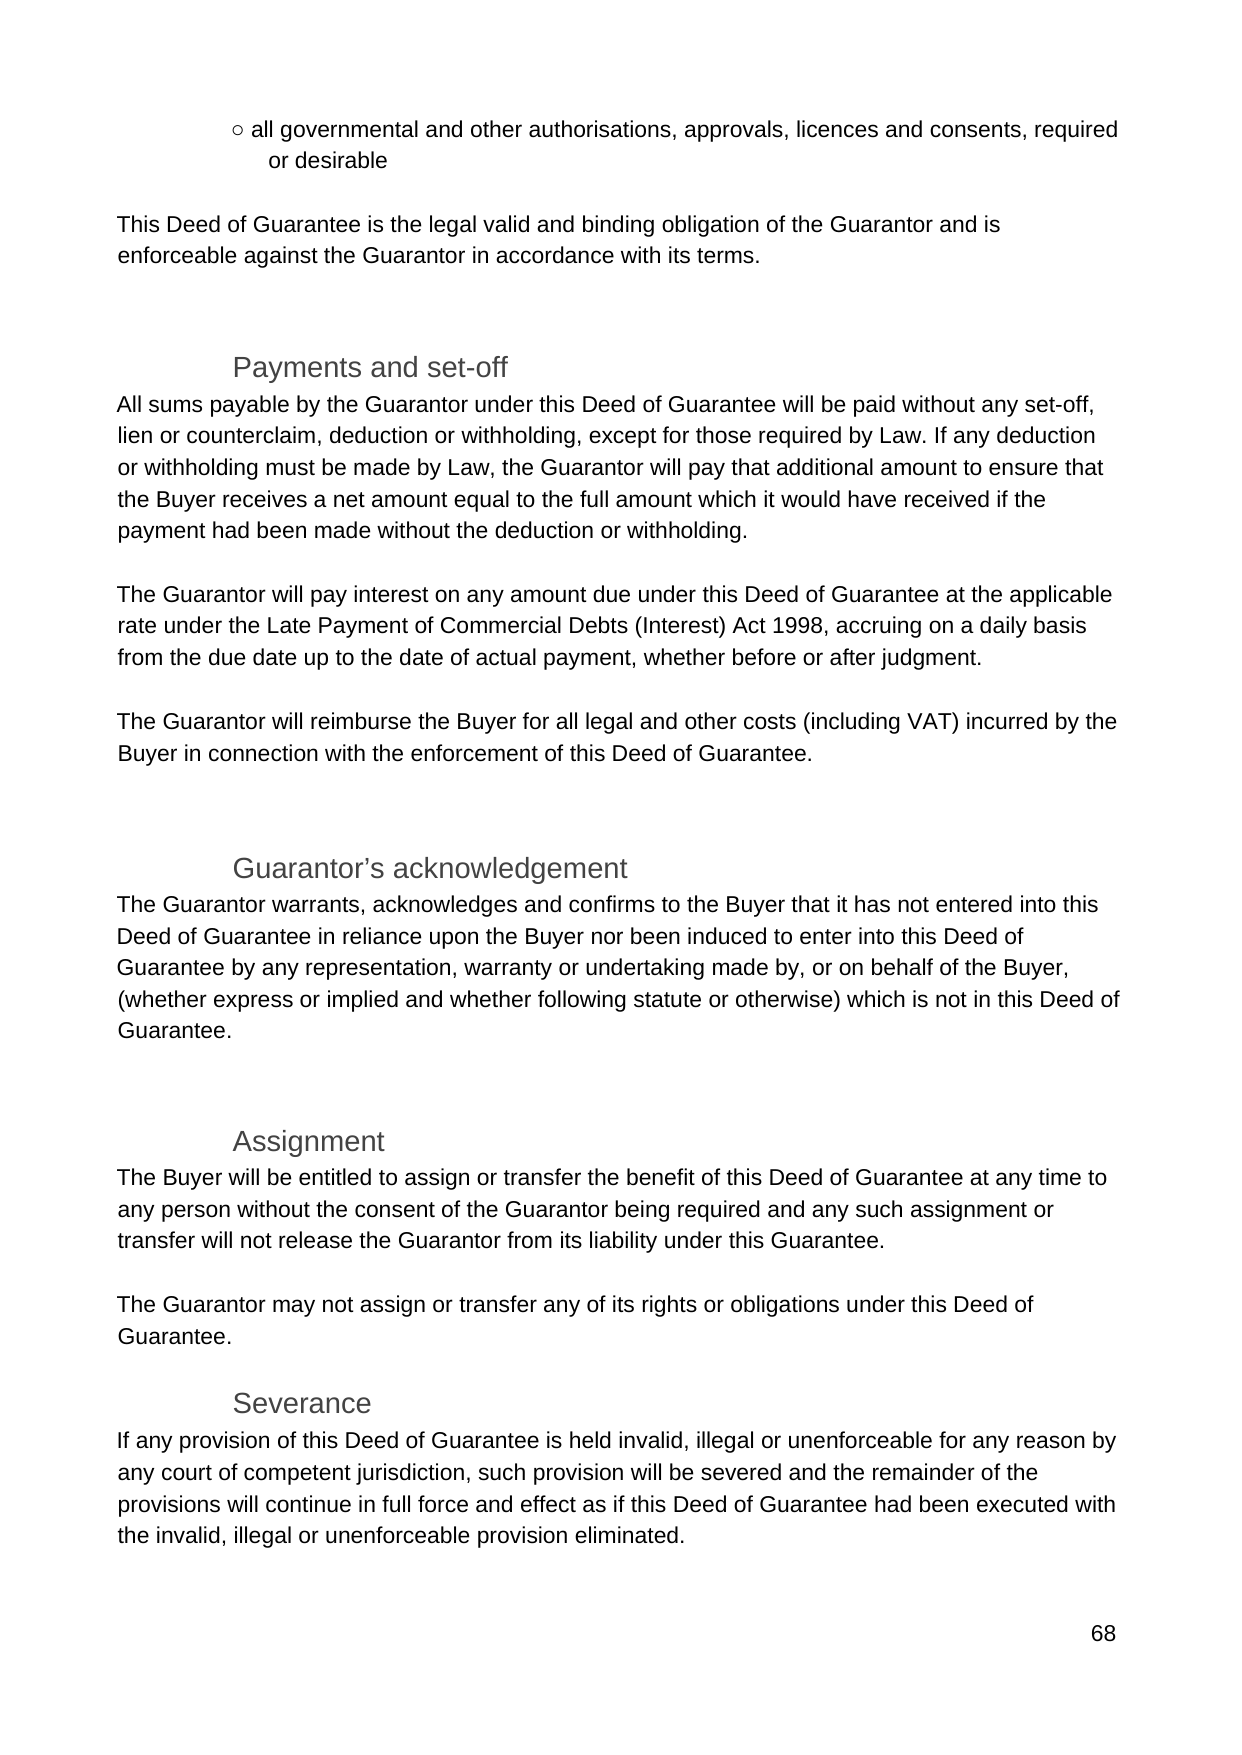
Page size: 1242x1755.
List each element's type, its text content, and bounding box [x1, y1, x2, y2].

subtitle Assignment [116, 1124, 1122, 1157]
text ○ all governmental and other authorisations, approvals, licences and consents, required or desirable [231, 116, 1121, 173]
subtitle Payments and set-off [116, 350, 1122, 383]
text The Guarantor will pay interest on any amount due under this Deed of Guarantee at the applicable rate under the Late Payment of Commercial Debts (Interest) Act 1998, accruing on a daily basis from the due date up to the date of actual payment, whether before or after judgment. [116, 581, 1121, 670]
subtitle Severance [116, 1387, 1122, 1420]
text The Guarantor will reimburse the Buyer for all legal and other costs (including VAT) incurred by the Buyer in connection with the enforcement of this Deed of Guarantee. [116, 708, 1121, 766]
text The Buyer will be entitled to assign or transfer the benefit of this Deed of Guarantee at any time to any person without the consent of the Guarantor being required and any such assignment or transfer will not release the Guarantor from its liability under this Guarantee. [116, 1164, 1121, 1254]
text This Deed of Guarantee is the legal valid and binding obligation of the Guarantor and is enforceable against the Guarantor in accordance with its terms. [116, 211, 1121, 269]
subtitle Guarantor’s acknowledgement [116, 851, 1122, 884]
text Deed of Guarantee in reliance upon the Buyer nor been induced to enter into this Deed of [116, 923, 1121, 949]
text The Guarantor may not assign or transfer any of its rights or obligations under this Deed of Guarantee. [116, 1291, 1121, 1349]
text All sums payable by the Guarantor under this Deed of Guarantee will be paid without any set-off, lien or counterclaim, deduction or withholding, except for those required by Law. If any deduction or withholding must be made by Law, the Guarantor will pay that additional amount to ensure that the Buyer receives a net amount equal to the full amount which it would have received if the payment had been made without the deduction or withholding. [116, 391, 1121, 543]
text Guarantee by any representation, warranty or undertaking made by, or on behalf of the Buyer, (whether express or implied and whether following statute or otherwise) which is not in this Deed of Guarantee. [116, 954, 1121, 1044]
text If any provision of this Deed of Guarantee is held invalid, illegal or unenforceable for any reason by any court of competent jurisdiction, such provision will be severed and the remainder of the provisions will continue in full force and effect as if this Deed of Guarantee had been executed with the invalid, illegal or unenforceable provision eliminated. [116, 1427, 1121, 1548]
text The Guarantor warrants, acknowledges and confirms to the Buyer that it has not entered into this [116, 891, 1121, 918]
